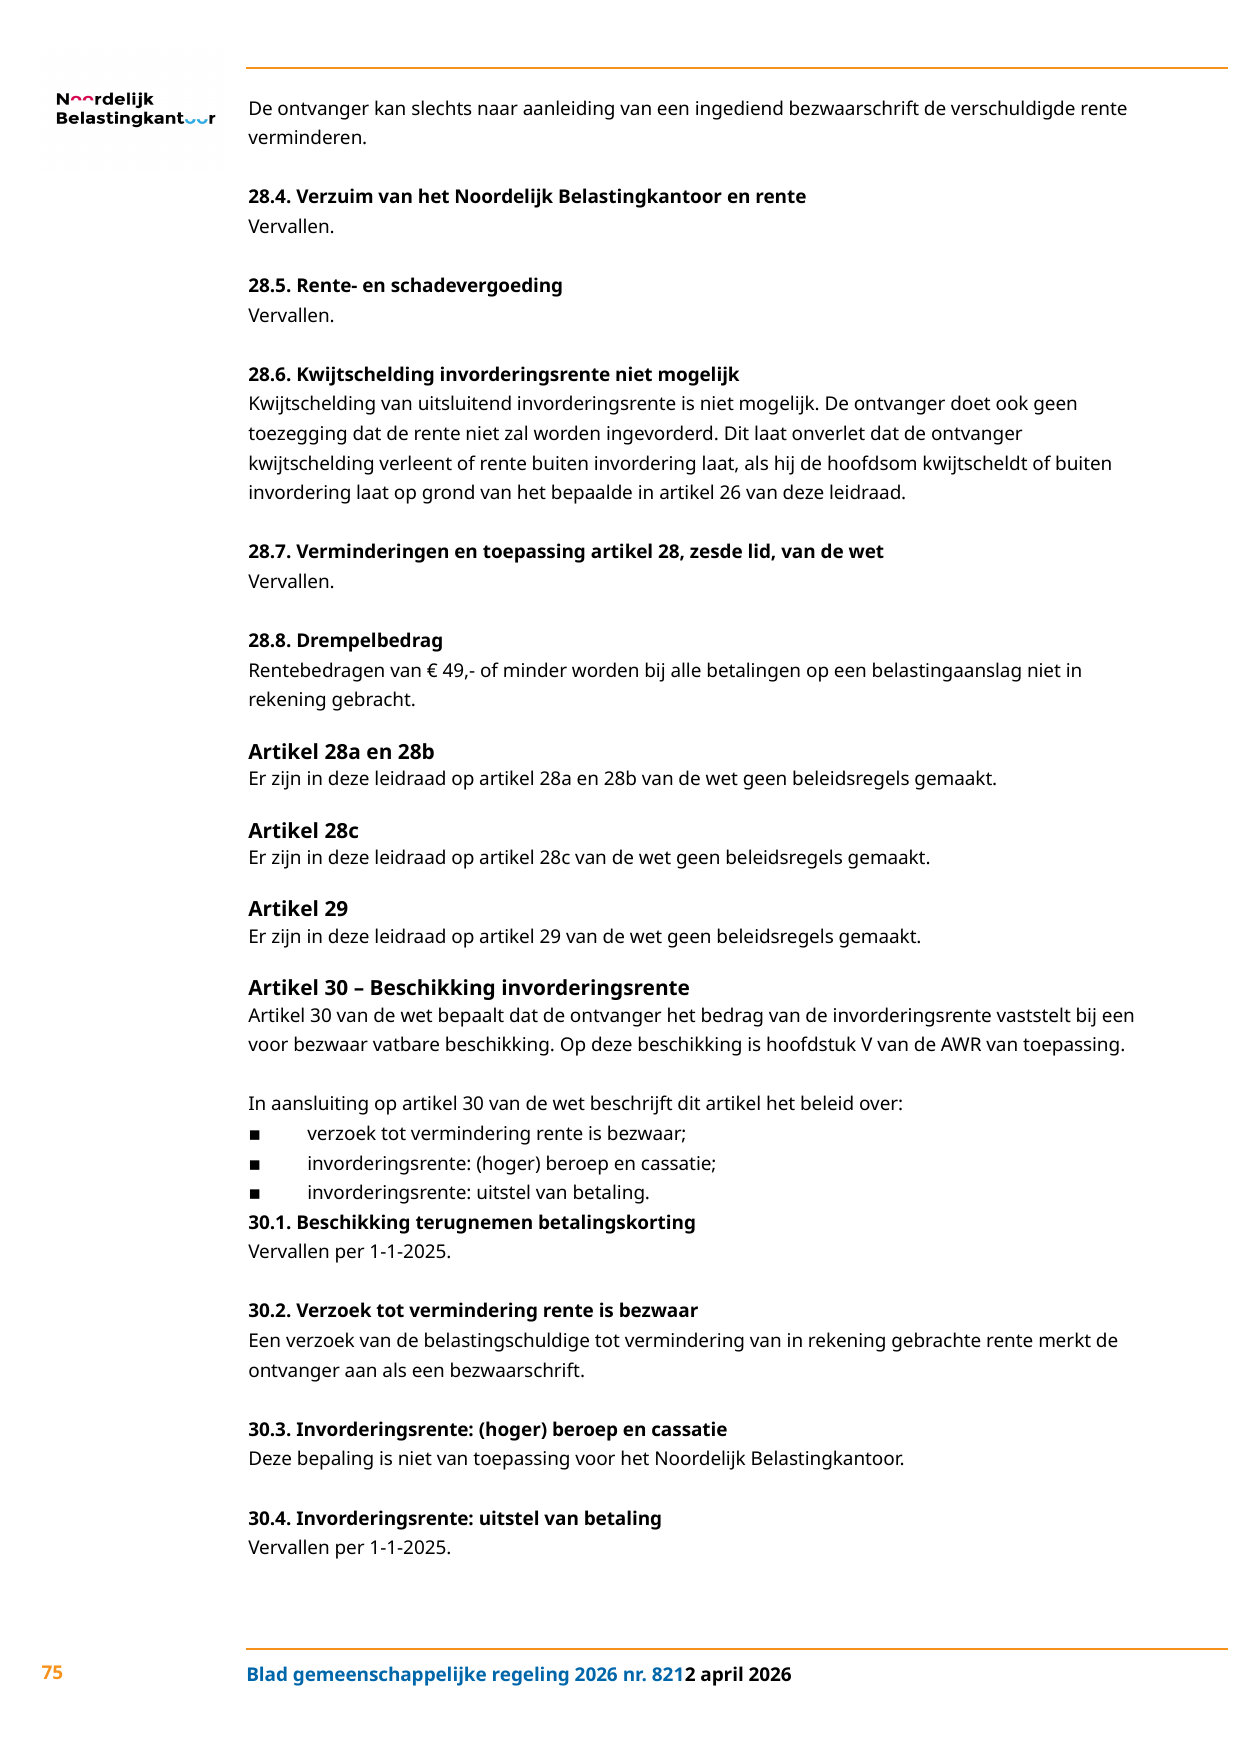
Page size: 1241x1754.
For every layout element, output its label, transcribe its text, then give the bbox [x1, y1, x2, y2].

text Kwijtschelding van uitsluitend invorderingsrente is niet mogelijk. De ontvanger doet ook geen toezegging dat de rente niet zal worden ingevorderd. Dit laat onverlet dat de ontvanger kwijtschelding verleent of rente buiten invordering laat, als hij de hoofdsom kwijtscheldt of buiten invordering laat op grond van het bepaalde in artikel 26 van deze leidraad. [248, 391, 1152, 505]
text Vervallen. [248, 302, 1152, 328]
text Artikel 30 van de wet bepaalt dat de ontvanger het bedrag van de invorderingsrente vaststelt bij een voor bezwaar vatbare beschikking. Op deze beschikking is hoofdstuk V van de AWR van toepassing. [248, 1002, 1152, 1057]
text Vervallen per 1-1-2025. [248, 1238, 1152, 1264]
text 28.7. Verminderingen en toepassing artikel 28, zesde lid, van de wet [248, 538, 1152, 564]
list invorderingsrente: (hoger) beroep en cassatie; [248, 1150, 1152, 1176]
text Er zijn in deze leidraad op artikel 28a en 28b van de wet geen beleidsregels gemaakt. [248, 765, 1152, 791]
text Vervallen. [248, 568, 1152, 594]
text 30.4. Invorderingsrente: uitstel van betaling [248, 1505, 1152, 1531]
text 30.1. Beschikking terugnemen betalingskorting [248, 1209, 1152, 1235]
text 28.8. Drempelbedrag [248, 627, 1152, 653]
list verzoek tot vermindering rente is bezwaar; [248, 1120, 1152, 1146]
text 28.5. Rente- en schadevergoeding [248, 272, 1152, 298]
text In aansluiting op artikel 30 van de wet beschrijft dit artikel het beleid over: [248, 1091, 1152, 1116]
text De ontvanger kan slechts naar aanleiding van een ingediend bezwaarschrift de verschuldigde rente verminderen. [248, 95, 1152, 150]
text Artikel 29 [248, 894, 1152, 923]
text Artikel 28a en 28b [248, 737, 1152, 765]
text Een verzoek van de belastingschuldige tot vermindering van in rekening gebrachte rente merkt de ontvanger aan als een bezwaarschrift. [248, 1327, 1152, 1383]
text Artikel 28c [248, 816, 1152, 844]
text 30.2. Verzoek tot vermindering rente is bezwaar [248, 1298, 1152, 1323]
text Vervallen per 1-1-2025. [248, 1534, 1152, 1560]
text Er zijn in deze leidraad op artikel 28c van de wet geen beleidsregels gemaakt. [248, 844, 1152, 870]
text Rentebedragen van € 49,- of minder worden bij alle betalingen op een belastingaanslag niet in rekening gebracht. [248, 657, 1152, 712]
text Deze bepaling is niet van toepassing voor het Noordelijk Belastingkantoor. [248, 1446, 1152, 1471]
list invorderingsrente: uitstel van betaling. [248, 1179, 1152, 1205]
text 28.4. Verzuim van het Noordelijk Belastingkantoor en rente [248, 183, 1152, 209]
text 30.3. Invorderingsrente: (hoger) beroep en cassatie [248, 1416, 1152, 1442]
text 28.6. Kwijtschelding invorderingsrente niet mogelijk [248, 361, 1152, 387]
text Er zijn in deze leidraad op artikel 29 van de wet geen beleidsregels gemaakt. [248, 923, 1152, 949]
picture [41, 47, 231, 172]
text Artikel 30 – Beschikking invorderingsrente [248, 973, 1152, 1002]
text Vervallen. [248, 213, 1152, 239]
